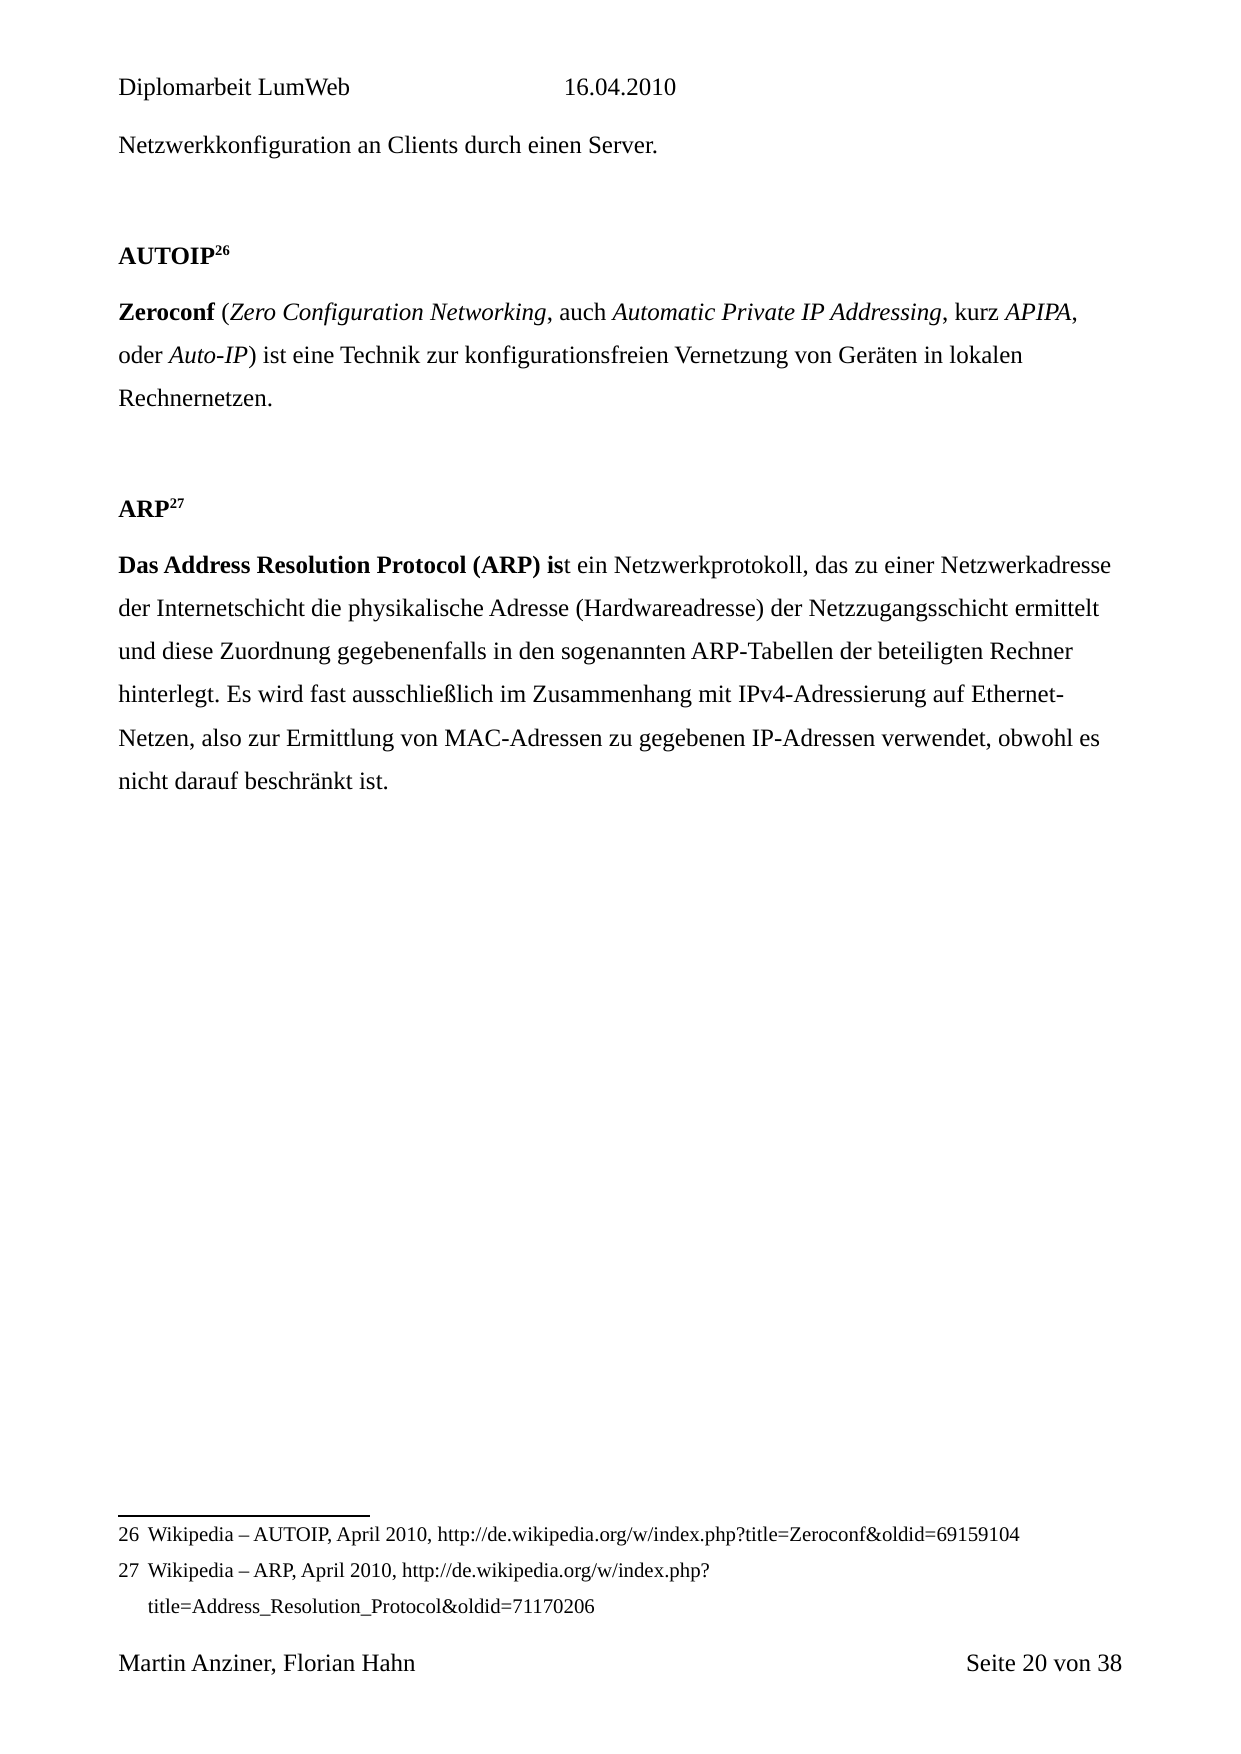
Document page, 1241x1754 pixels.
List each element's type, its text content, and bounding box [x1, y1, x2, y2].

text Wikipedia – AUTOIP, April 2010, http://de.wikipedia.org/w/index.php?title=Zeroconf&oldid=69159104 [118, 1522, 1122, 1546]
text Das Address Resolution Protocol (ARP) ist ein Netzwerkprotokoll, das zu einer Netzwerkadresse der Internetschicht die physikalische Adresse (Hardwareadresse) der Netzzugangsschicht ermittelt und diese Zuordnung gegebenenfalls in den sogenannten ARP-Tabellen der beteiligten Rechner hinterlegt. Es wird fast ausschließlich im Zusammenhang mit IPv4-Adressierung auf Ethernet-Netzen, also zur Ermittlung von MAC-Adressen zu gegebenen IP-Adressen verwendet, obwohl es nicht darauf beschränkt ist. [118, 550, 1122, 794]
text AUTOIP [118, 241, 1122, 270]
text Netzwerkkonfiguration an Clients durch einen Server. [118, 130, 1122, 159]
text ARP [118, 494, 1122, 523]
text Wikipedia – ARP, April 2010, http://de.wikipedia.org/w/index.php?title=Address_Resolution_Protocol&oldid=71170206 [118, 1558, 1122, 1618]
text Zeroconf (Zero Configuration Networking, auch Automatic Private IP Addressing, kurz APIPA, oder Auto-IP) ist eine Technik zur konfigurationsfreien Vernetzung von Geräten in lokalen Rechnernetzen. [118, 297, 1122, 412]
